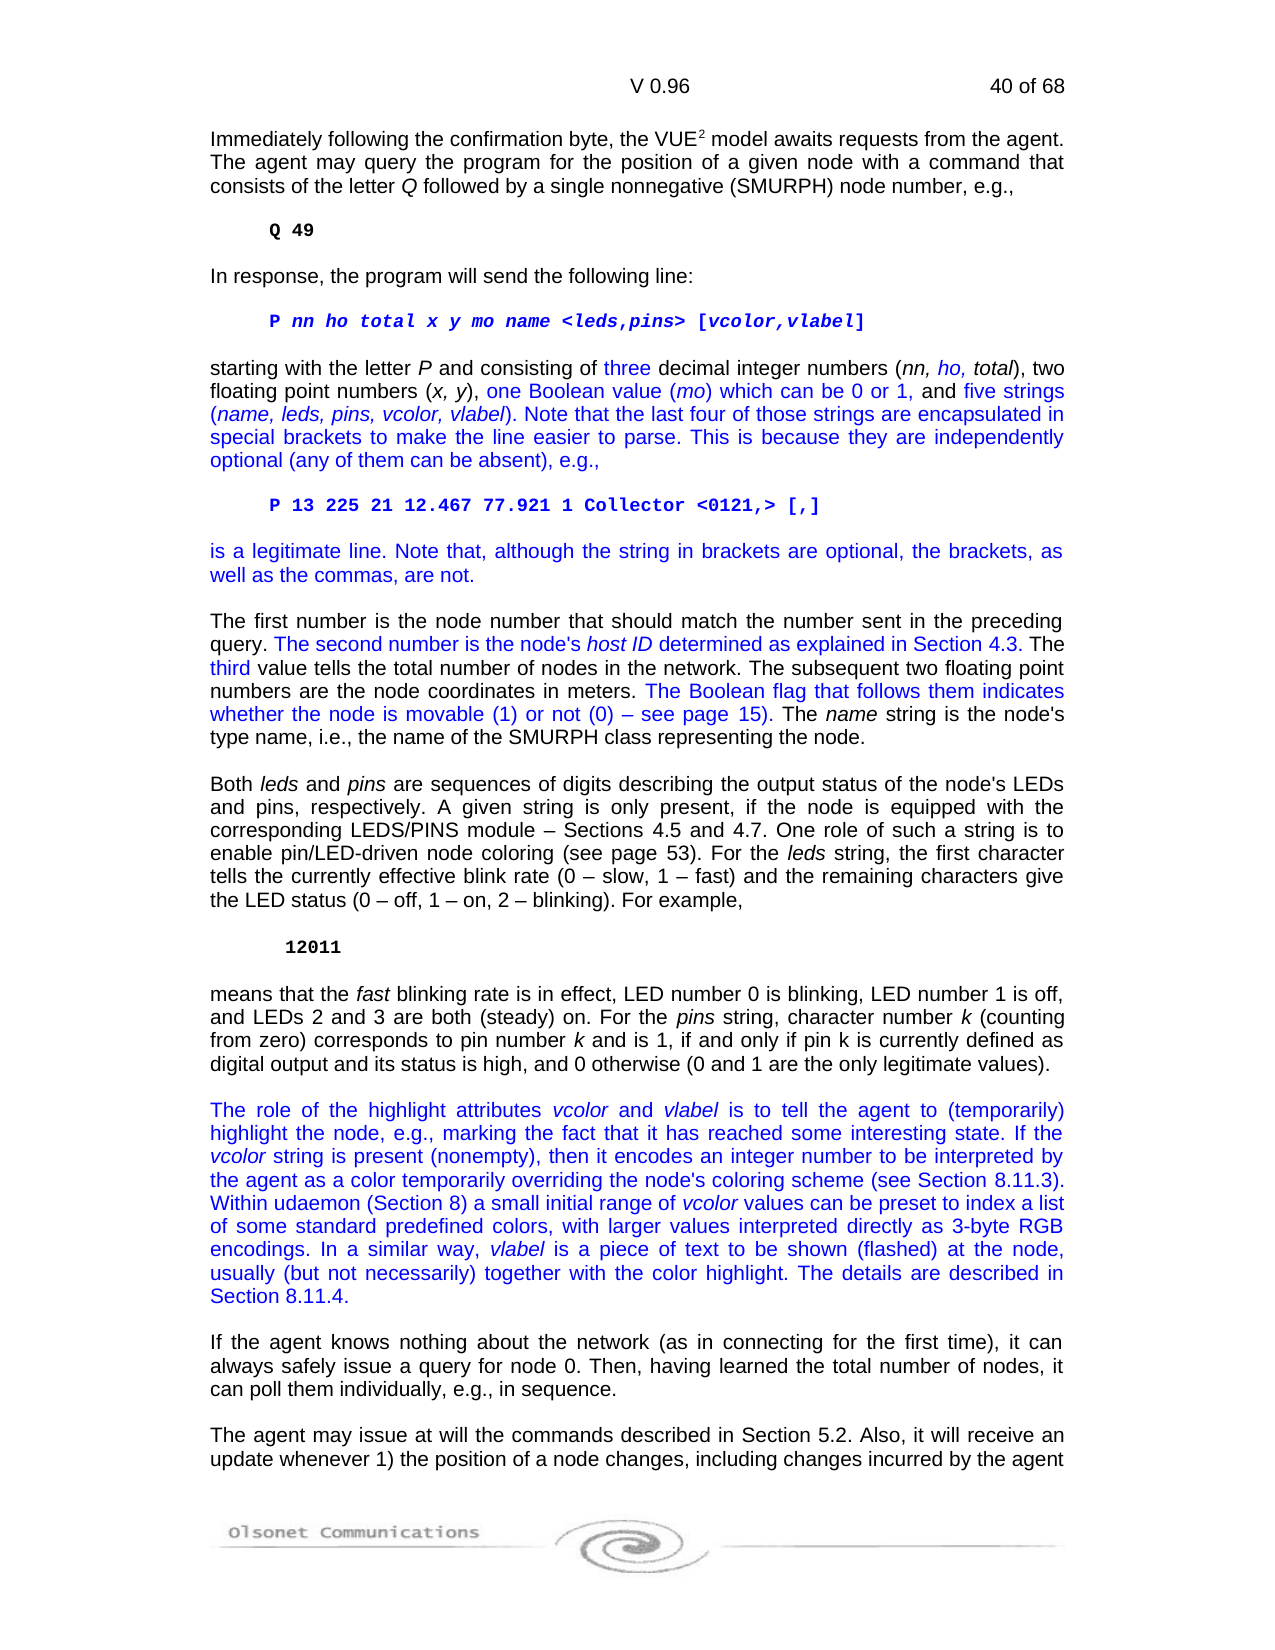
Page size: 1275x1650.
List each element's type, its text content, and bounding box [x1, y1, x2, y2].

text P nn ho total x y mo name <leds,pins> [vcolor,vlabel] [269, 312, 1065, 333]
text means that the fast blinking rate is in effect, LED number 0 is blinking, LED number 1 is off, and LEDs 2 and 3 are both (steady) on. For the pins string, character number k (counting from zero) corresponds to pin number k and is 1, if and only if pin k is currently defined as digital output and its status is high, and 0 otherwise (0 and 1 are the only legitimate values). [210, 982, 1065, 1075]
text In response, the program will send the following line: [210, 265, 1065, 288]
text 12011 [210, 935, 1065, 959]
text If the agent knows nothing about the network (as in connecting for the first time), it can always safely issue a query for node 0. Then, having learned the total number of nodes, it can poll them individually, e.g., in sequence. [210, 1331, 1065, 1401]
text Immediately following the confirmation byte, the VUE2 model awaits requests from the agent. The agent may query the program for the position of a given node with a command that consists of the letter Q followed by a single nonnegative (SMURPH) node number, e.g., [210, 128, 1065, 197]
text P 13 225 21 12.467 77.921 1 Collector <0121,> [,] [269, 495, 1065, 517]
text starting with the letter P and consisting of three decimal integer numbers (nn, ho, total), two floating point numbers (x, y), one Boolean value (mo) which can be 0 or 1, and five strings (name, leds, pins, vcolor, vlabel). Note that the last four of those strings are encapsulated in special brackets to make the line easier to parse. This is because they are independently optional (any of them can be absent), e.g., [210, 356, 1065, 472]
text The first number is the node number that should match the number sent in the preceding query. The second number is the node's host ID determined as explained in Section 4.3. The third value tells the total number of nodes in the network. The subsequent two floating point numbers are the node coordinates in meters. The Boolean flag that follows them indicates whether the node is movable (1) or not (0) – see page 16). The name string is the node's type name, i.e., the name of the SMURPH class representing the node. [210, 609, 1065, 749]
text The agent may issue at will the commands described in Section 5.2. Also, it will receive an update whenever 1) the position of a node changes, including changes incurred by the agent [210, 1424, 1065, 1470]
text Q 49 [269, 221, 1065, 242]
picture [210, 1504, 1065, 1596]
text is a legitimate line. Note that, although the string in brackets are optional, the brackets, as well as the commas, are not. [210, 540, 1065, 586]
text Both leds and pins are sequences of digits describing the output status of the node's LEDs and pins, respectively. A given string is only present, if the node is equipped with the corresponding LEDS/PINS module – Sections 4.5 and 4.7. One role of such a string is to enable pin/LED-driven node coloring (see page 54). For the leds string, the first character tells the currently effective blink rate (0 – slow, 1 – fast) and the remaining characters give the LED status (0 – off, 1 – on, 2 – blinking). For example, [210, 772, 1065, 912]
text The role of the highlight attributes vcolor and vlabel is to tell the agent to (temporarily) highlight the node, e.g., marking the fact that it has reached some interesting state. If the vcolor string is present (nonempty), then it encodes an integer number to be interpreted by the agent as a color temporarily overriding the node's coloring scheme (see Section 8.11.3). Within udaemon (Section 8) a small initial range of vcolor values can be preset to index a list of some standard predefined colors, with larger values interpreted directly as 3-byte RGB encodings. In a similar way, vlabel is a piece of text to be shown (flashed) at the node, usually (but not necessarily) together with the color highlight. The details are described in Section 8.11.4. [210, 1099, 1065, 1308]
